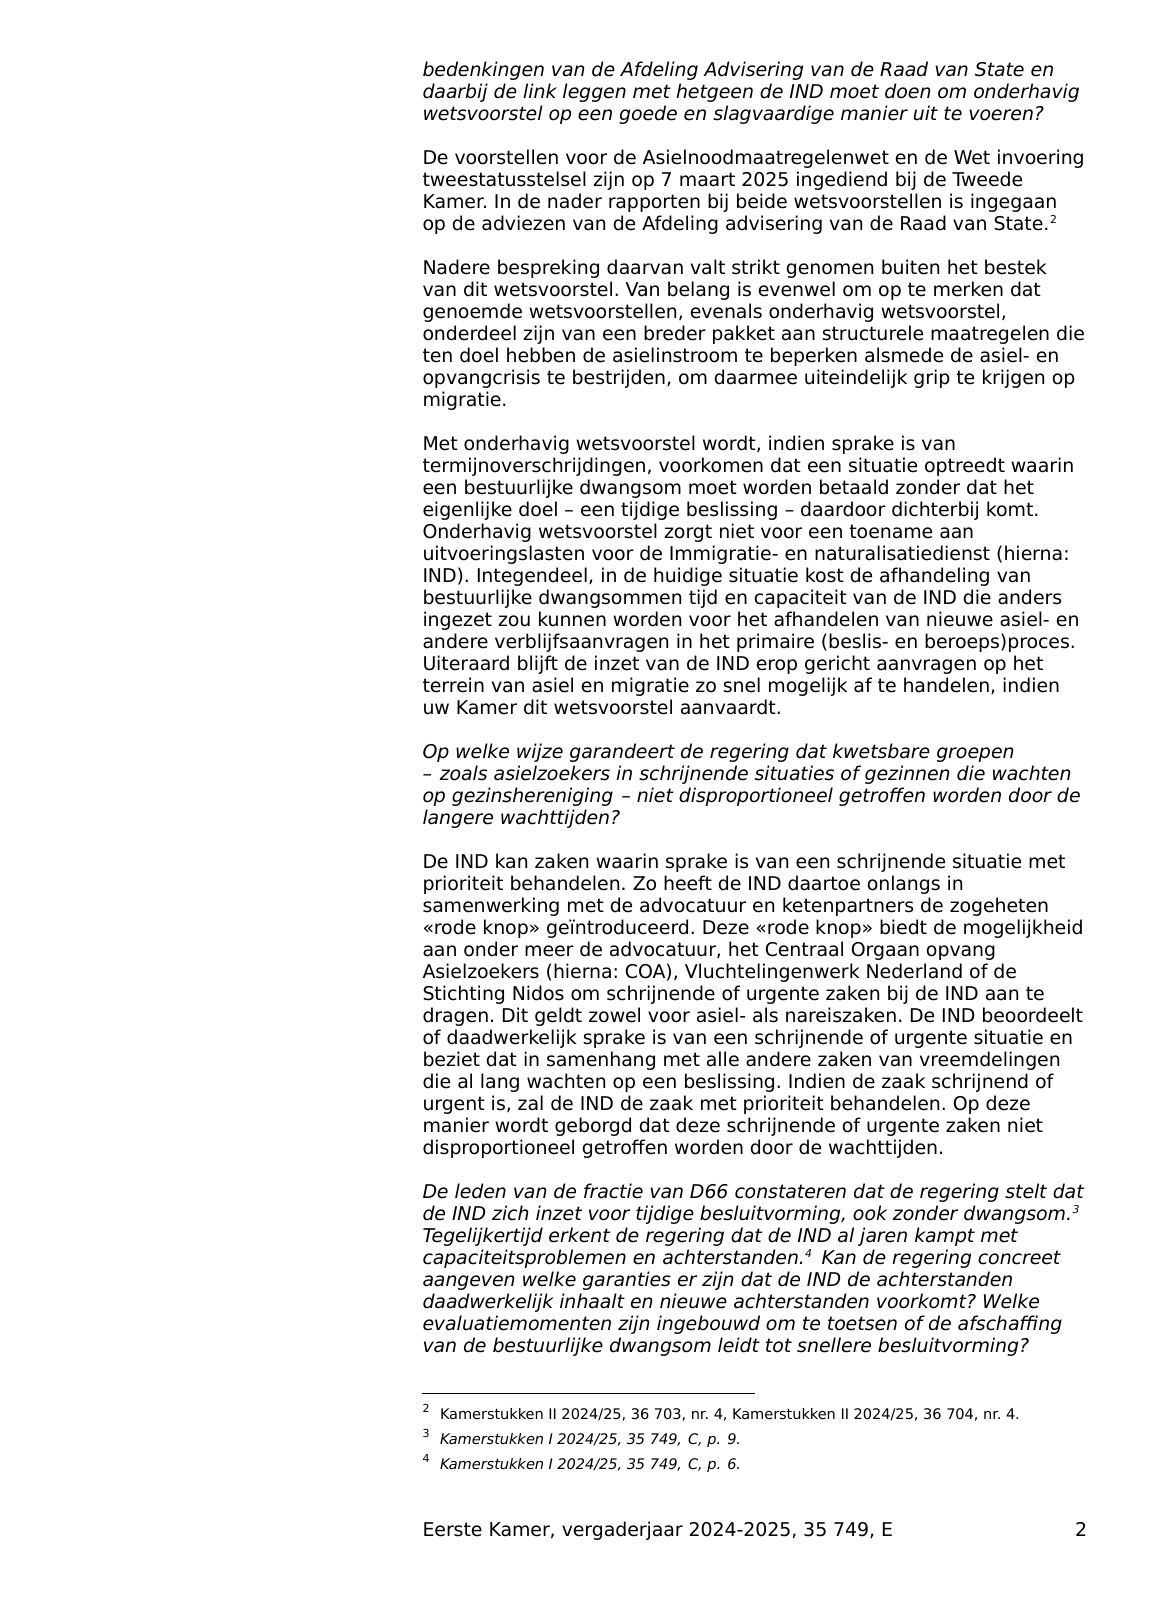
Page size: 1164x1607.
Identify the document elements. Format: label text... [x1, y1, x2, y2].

text Kamerstukken II 2024/25, 36 703, nr. 4, Kamerstukken II 2024/25, 36 704, nr. 4. [422, 1402, 1087, 1424]
text Kamerstukken I 2024/25, 35 749, C, p. 9. [422, 1427, 1087, 1449]
text De voorstellen voor de Asielnoodmaatregelenwet en de Wet invoering tweestatusstelsel zijn op 7 maart 2025 ingediend bij de Tweede Kamer. In de nader rapporten bij beide wetsvoorstellen is ingegaan op de adviezen van de Afdeling advisering van de Raad van State. [422, 147, 1087, 235]
text De IND kan zaken waarin sprake is van een schrijnende situatie met prioriteit behandelen. Zo heeft de IND daartoe onlangs in samenwerking met de advocatuur en ketenpartners de zogeheten «rode knop» geïntroduceerd. Deze «rode knop» biedt de mogelijkheid aan onder meer de advocatuur, het Centraal Orgaan opvang Asielzoekers (hierna: COA), Vluchtelingenwerk Nederland of de Stichting Nidos om schrijnende of urgente zaken bij de IND aan te dragen. Dit geldt zowel voor asiel- als nareiszaken. De IND beoordeelt of daadwerkelijk sprake is van een schrijnende of urgente situatie en beziet dat in samenhang met alle andere zaken van vreemdelingen die al lang wachten op een beslissing. Indien de zaak schrijnend of urgent is, zal de IND de zaak met prioriteit behandelen. Op deze manier wordt geborgd dat deze schrijnende of urgente zaken niet disproportioneel getroffen worden door de wachttijden. [422, 851, 1087, 1159]
text Kamerstukken I 2024/25, 35 749, C, p. 6. [422, 1452, 1087, 1474]
text De leden van de fractie van D66 constateren dat de regering stelt dat de IND zich inzet voor tijdige besluitvorming, ook zonder dwangsom. Tegelijkertijd erkent de regering dat de IND al jaren kampt met capaciteitsproblemen en achterstanden. Kan de regering concreet aangeven welke garanties er zijn dat de IND de achterstanden daadwerkelijk inhaalt en nieuwe achterstanden voorkomt? Welke evaluatiemomenten zijn ingebouwd om te toetsen of de afschaffing van de bestuurlijke dwangsom leidt tot snellere besluitvorming? [422, 1181, 1087, 1357]
text Met onderhavig wetsvoorstel wordt, indien sprake is van termijnoverschrijdingen, voorkomen dat een situatie optreedt waarin een bestuurlijke dwangsom moet worden betaald zonder dat het eigenlijke doel – een tijdige beslissing – daardoor dichterbij komt. Onderhavig wetsvoorstel zorgt niet voor een toename aan uitvoeringslasten voor de Immigratie- en naturalisatiedienst (hierna: IND). Integendeel, in de huidige situatie kost de afhandeling van bestuurlijke dwangsommen tijd en capaciteit van de IND die anders ingezet zou kunnen worden voor het afhandelen van nieuwe asiel- en andere verblijfsaanvragen in het primaire (beslis- en beroeps)proces. [422, 433, 1087, 653]
text Op welke wijze garandeert de regering dat kwetsbare groepen – zoals asielzoekers in schrijnende situaties of gezinnen die wachten op gezinshereniging – niet disproportioneel getroffen worden door de langere wachttijden? [422, 741, 1087, 829]
text bedenkingen van de Afdeling Advisering van de Raad van State en daarbij de link leggen met hetgeen de IND moet doen om onderhavig wetsvoorstel op een goede en slagvaardige manier uit te voeren? [422, 59, 1087, 125]
text Uiteraard blijft de inzet van de IND erop gericht aanvragen op het terrein van asiel en migratie zo snel mogelijk af te handelen, indien uw Kamer dit wetsvoorstel aanvaardt. [422, 653, 1087, 719]
text Nadere bespreking daarvan valt strikt genomen buiten het bestek van dit wetsvoorstel. Van belang is evenwel om op te merken dat genoemde wetsvoorstellen, evenals onderhavig wetsvoorstel, onderdeel zijn van een breder pakket aan structurele maatregelen die ten doel hebben de asielinstroom te beperken alsmede de asiel- en opvangcrisis te bestrijden, om daarmee uiteindelijk grip te krijgen op migratie. [422, 257, 1087, 411]
